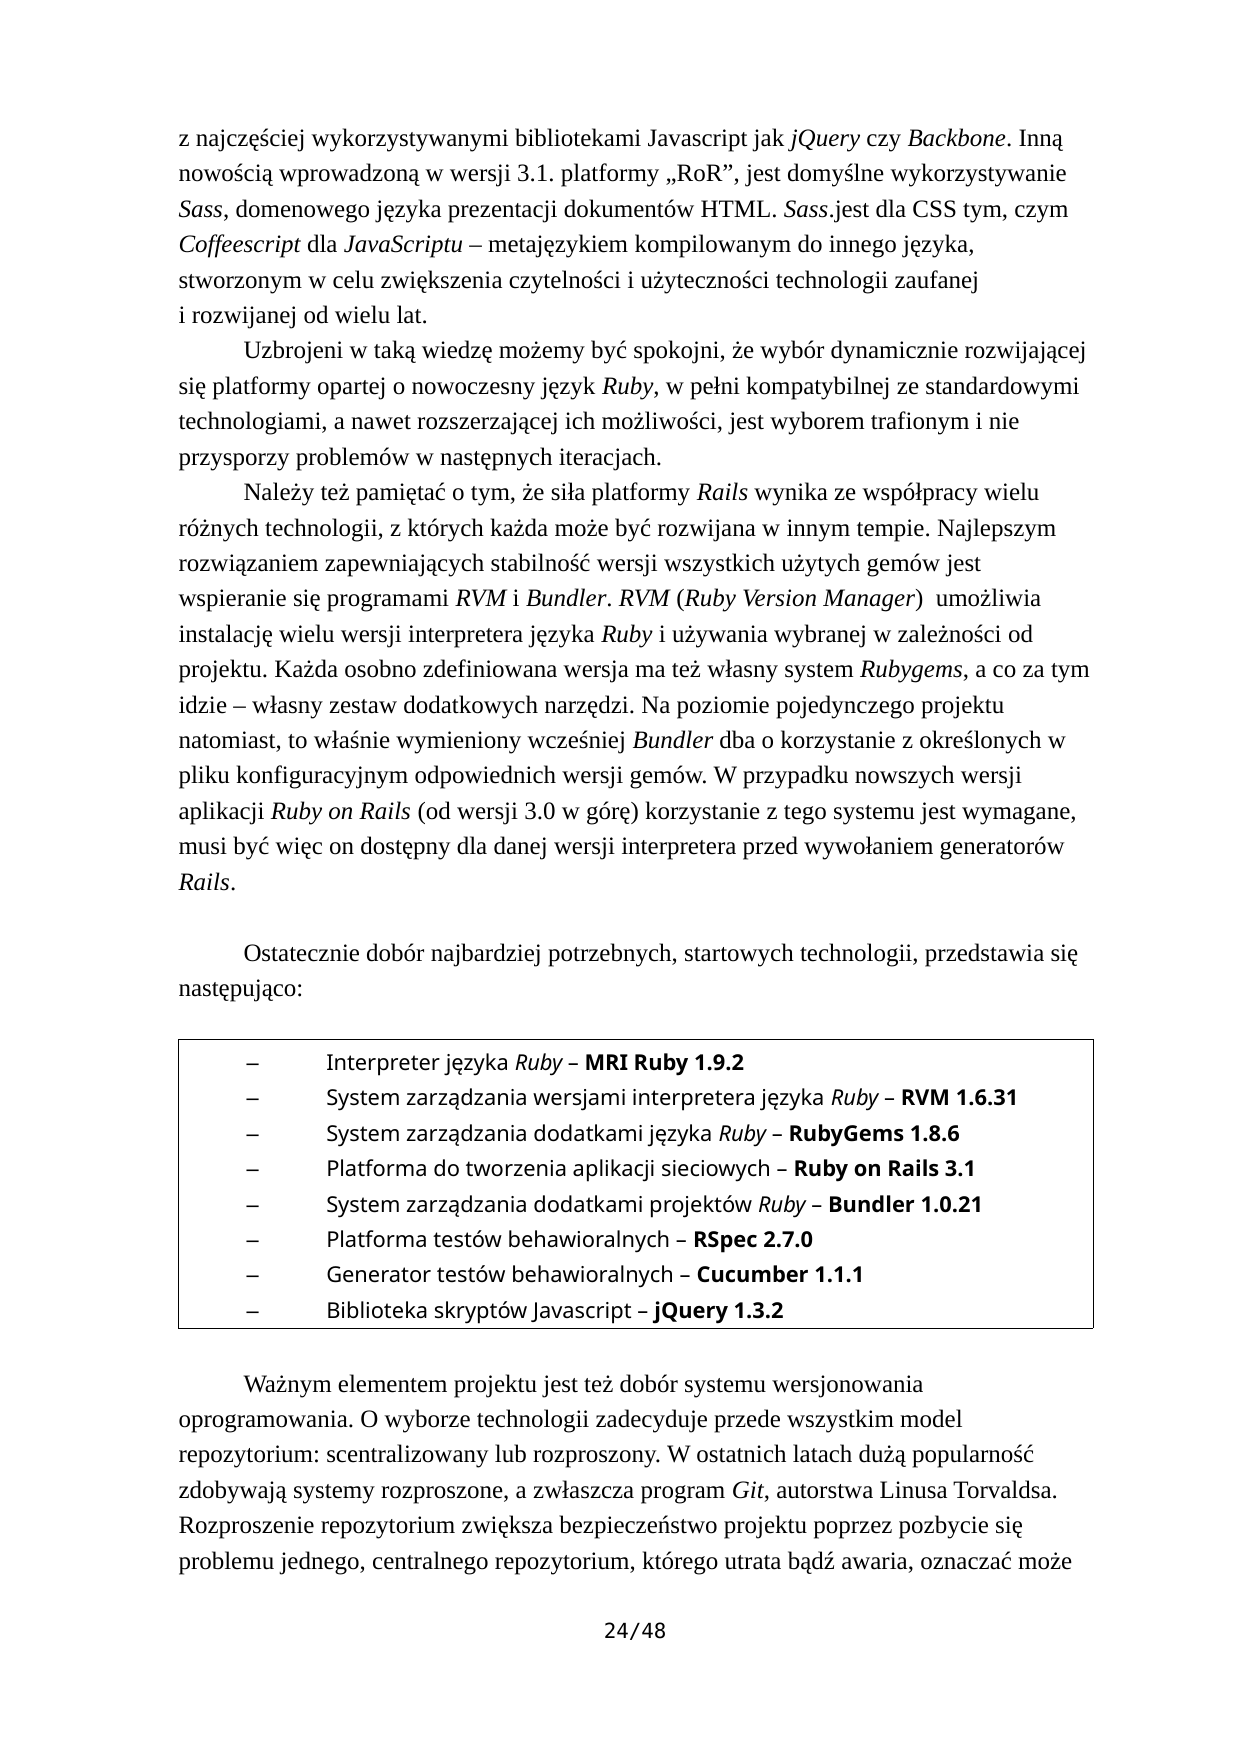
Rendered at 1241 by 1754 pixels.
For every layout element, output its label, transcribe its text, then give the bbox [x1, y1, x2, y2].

list System zarządzania wersjami interpretera języka Ruby – RVM 1.6.31 [179, 1074, 1093, 1110]
list System zarządzania dodatkami języka Ruby – RubyGems 1.8.6 [179, 1110, 1093, 1145]
text Uzbrojeni w taką wiedzę możemy być spokojni, że wybór dynamicznie rozwijającej się platformy opartej o nowoczesny język Ruby, w pełni kompatybilnej ze standardowymi technologiami, a nawet rozszerzającej ich możliwości, jest wyborem trafionym i nie przysporzy problemów w następnych iteracjach. [178, 331, 1093, 472]
list Platforma do tworzenia aplikacji sieciowych – Ruby on Rails 3.1 [179, 1145, 1093, 1181]
list Generator testów behawioralnych – Cucumber 1.1.1 [179, 1251, 1093, 1287]
list Interpreter języka Ruby – MRI Ruby 1.9.2 [179, 1040, 1093, 1074]
text z najczęściej wykorzystywanymi bibliotekami Javascript jak jQuery czy Backbone. Inną nowością wprowadzoną w wersji 3.1. platformy „RoR”, jest domyślne wykorzystywanie Sass, domenowego języka prezentacji dokumentów HTML. Sass.jest dla CSS tym, czym Coffeescript dla JavaScriptu – metajęzykiem kompilowanym do innego języka, stworzonym w celu zwiększenia czytelności i użyteczności technologii zaufanej i rozwijanej od wielu lat. [178, 118, 1093, 331]
list Biblioteka skryptów Javascript – jQuery 1.3.2 [179, 1287, 1093, 1328]
list System zarządzania dodatkami projektów Ruby – Bundler 1.0.21 [179, 1181, 1093, 1216]
text Ostatecznie dobór najbardziej potrzebnych, startowych technologii, przedstawia się następująco: [178, 933, 1093, 1003]
list Platforma testów behawioralnych – RSpec 2.7.0 [179, 1216, 1093, 1251]
text Należy też pamiętać o tym, że siła platformy Rails wynika ze współpracy wielu różnych technologii, z których każda może być rozwijana w innym tempie. Najlepszym rozwiązaniem zapewniających stabilność wersji wszystkich użytych gemów jest wspieranie się programami RVM i Bundler. RVM (Ruby Version Manager) umożliwia instalację wielu wersji interpretera języka Ruby i używania wybranej w zależności od projektu. Każda osobno zdefiniowana wersja ma też własny system Rubygems, a co za tym idzie – własny zestaw dodatkowych narzędzi. Na poziomie pojedynczego projektu natomiast, to właśnie wymieniony wcześniej Bundler dba o korzystanie z określonych w pliku konfiguracyjnym odpowiednich wersji gemów. W przypadku nowszych wersji aplikacji Ruby on Rails (od wersji 3.0 w górę) korzystanie z tego systemu jest wymagane, musi być więc on dostępny dla danej wersji interpretera przed wywołaniem generatorów Rails. [178, 472, 1093, 897]
text Ważnym elementem projektu jest też dobór systemu wersjonowania oprogramowania. O wyborze technologii zadecyduje przede wszystkim model repozytorium: scentralizowany lub rozproszony. W ostatnich latach dużą popularność zdobywają systemy rozproszone, a zwłaszcza program Git, autorstwa Linusa Torvaldsa. Rozproszenie repozytorium zwiększa bezpieczeństwo projektu poprzez pozbycie się problemu jednego, centralnego repozytorium, którego utrata bądź awaria, oznaczać może [178, 1364, 1093, 1576]
